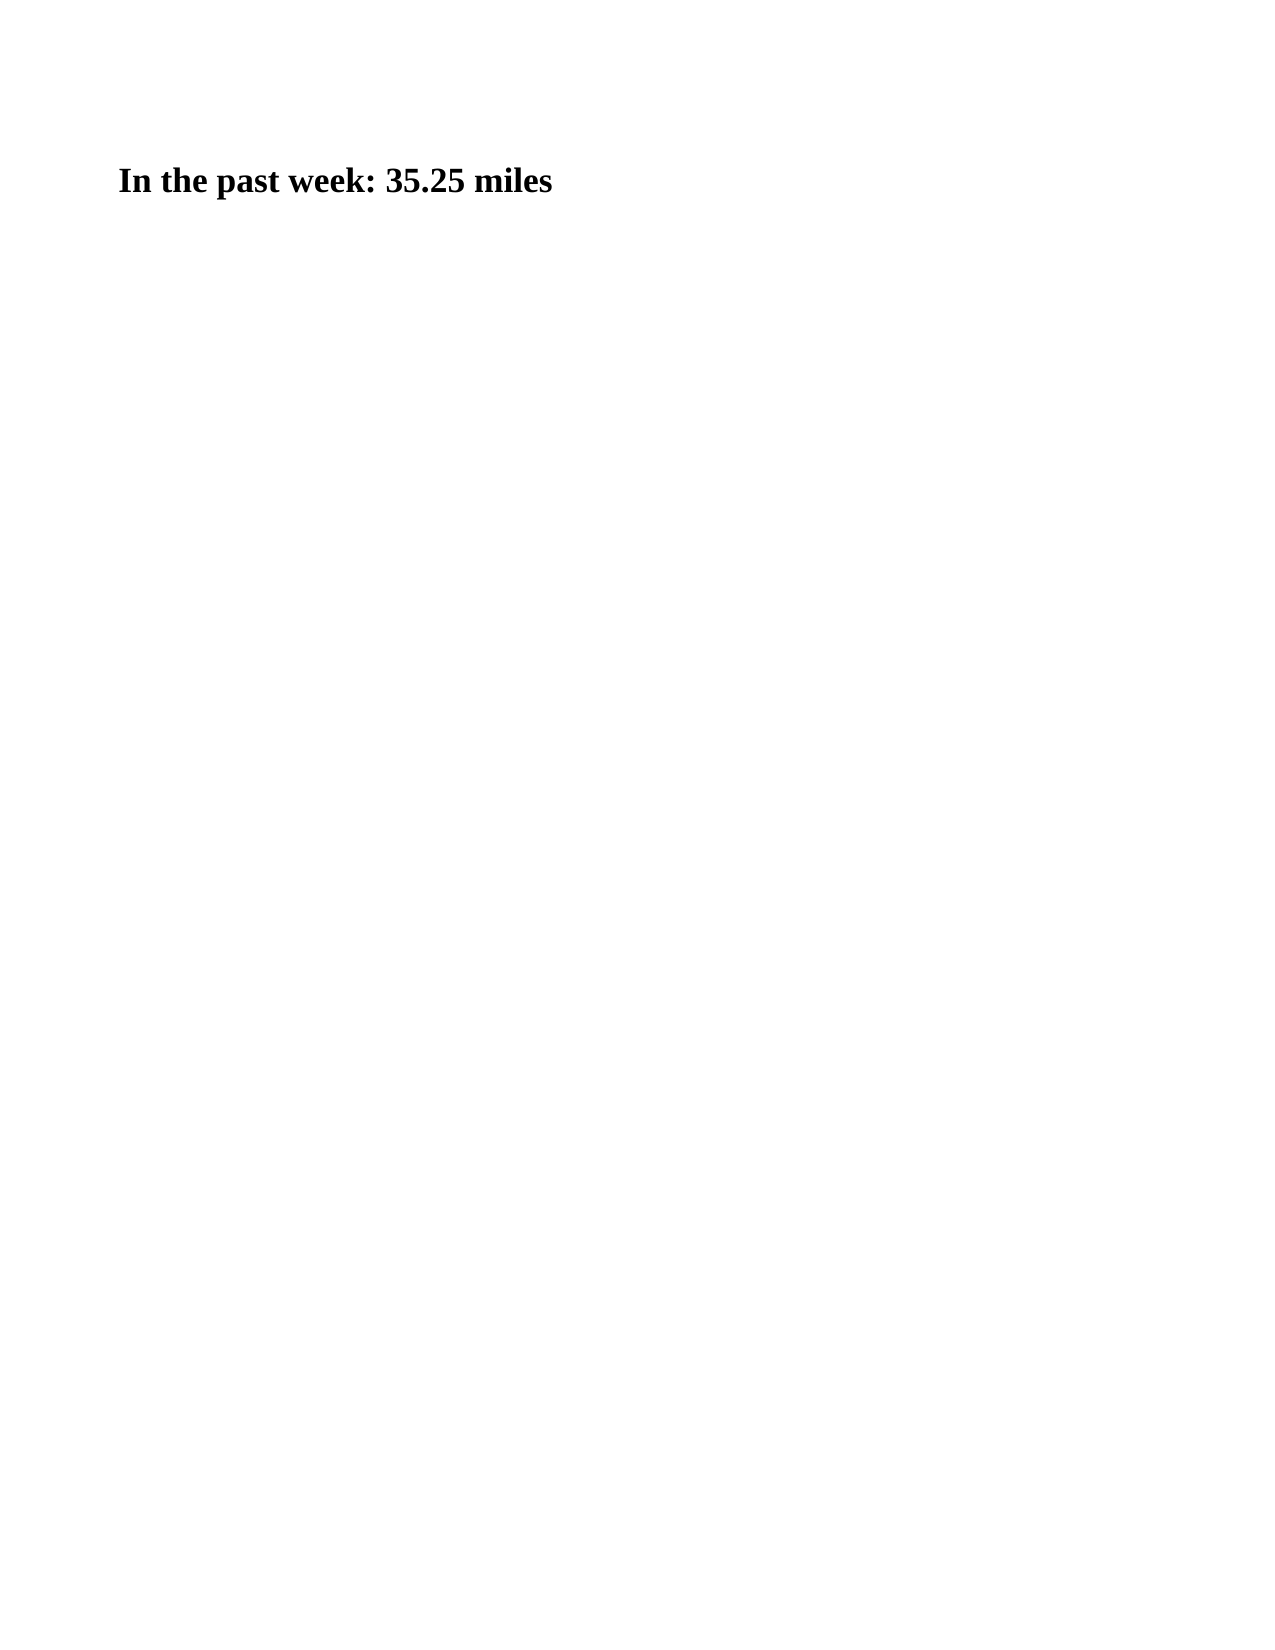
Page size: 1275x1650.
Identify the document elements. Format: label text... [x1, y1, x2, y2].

text In the past week: 35.25 miles [118, 159, 1161, 200]
